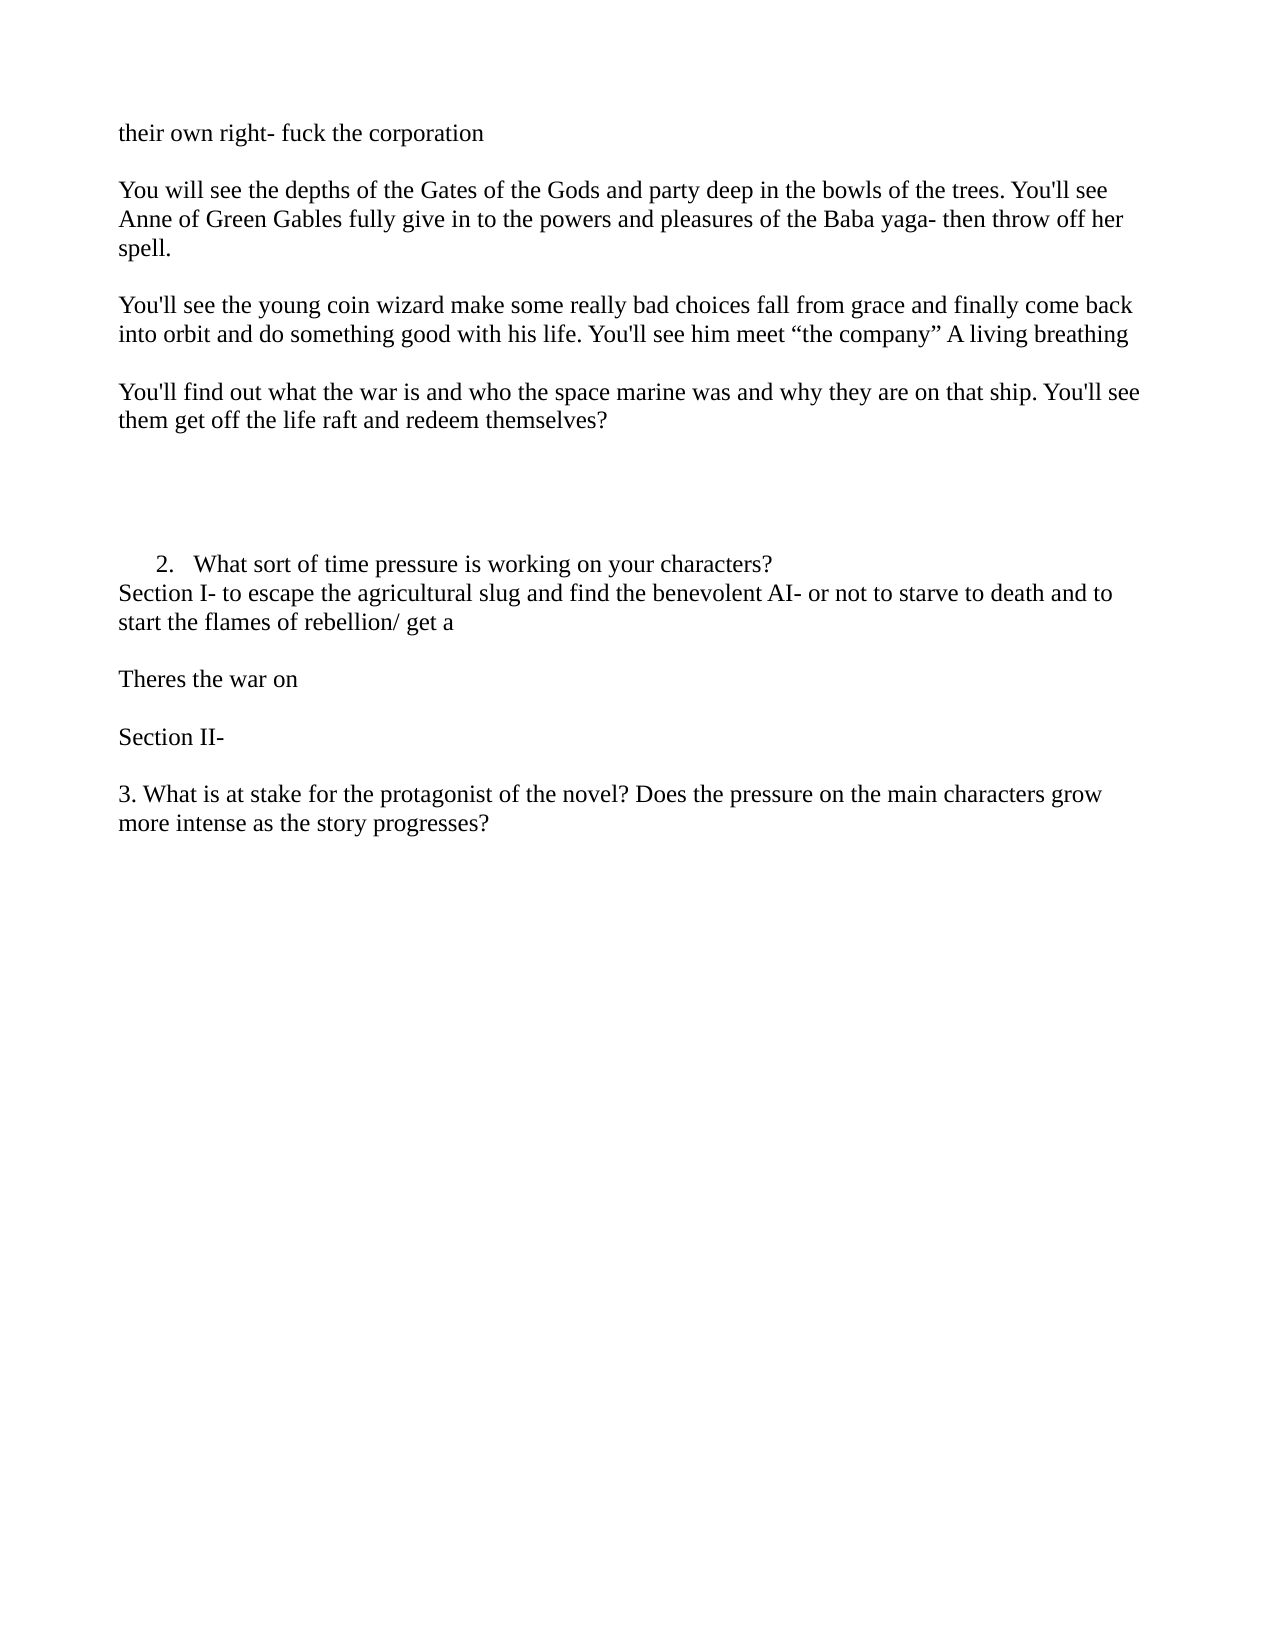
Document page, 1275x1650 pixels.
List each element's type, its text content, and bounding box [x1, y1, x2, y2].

text their own right- fuck the corporation You will see the depths of the Gates of the Gods and party deep in the bowls of the trees. You'll see Anne of Green Gables fully give in to the powers and pleasures of the Baba yaga- then throw off her spell. You'll see the young coin wizard make some really bad choices fall from grace and finally come back into orbit and do something good with his life. You'll see him meet “the company” A living breathing You'll find out what the war is and who the space marine was and why they are on that ship. You'll see them get off the life raft and redeem themselves? [118, 118, 1157, 492]
text 3. What is at stake for the protagonist of the novel? Does the pressure on the main characters grow more intense as the story progresses? [118, 779, 1157, 837]
list What sort of time pressure is working on your characters? [156, 549, 1157, 578]
text Theres the war on [118, 664, 1157, 693]
text Section I- to escape the agricultural slug and find the benevolent AI- or not to starve to death and to start the flames of rebellion/ get a [118, 578, 1157, 636]
text Section II- [118, 722, 1157, 751]
